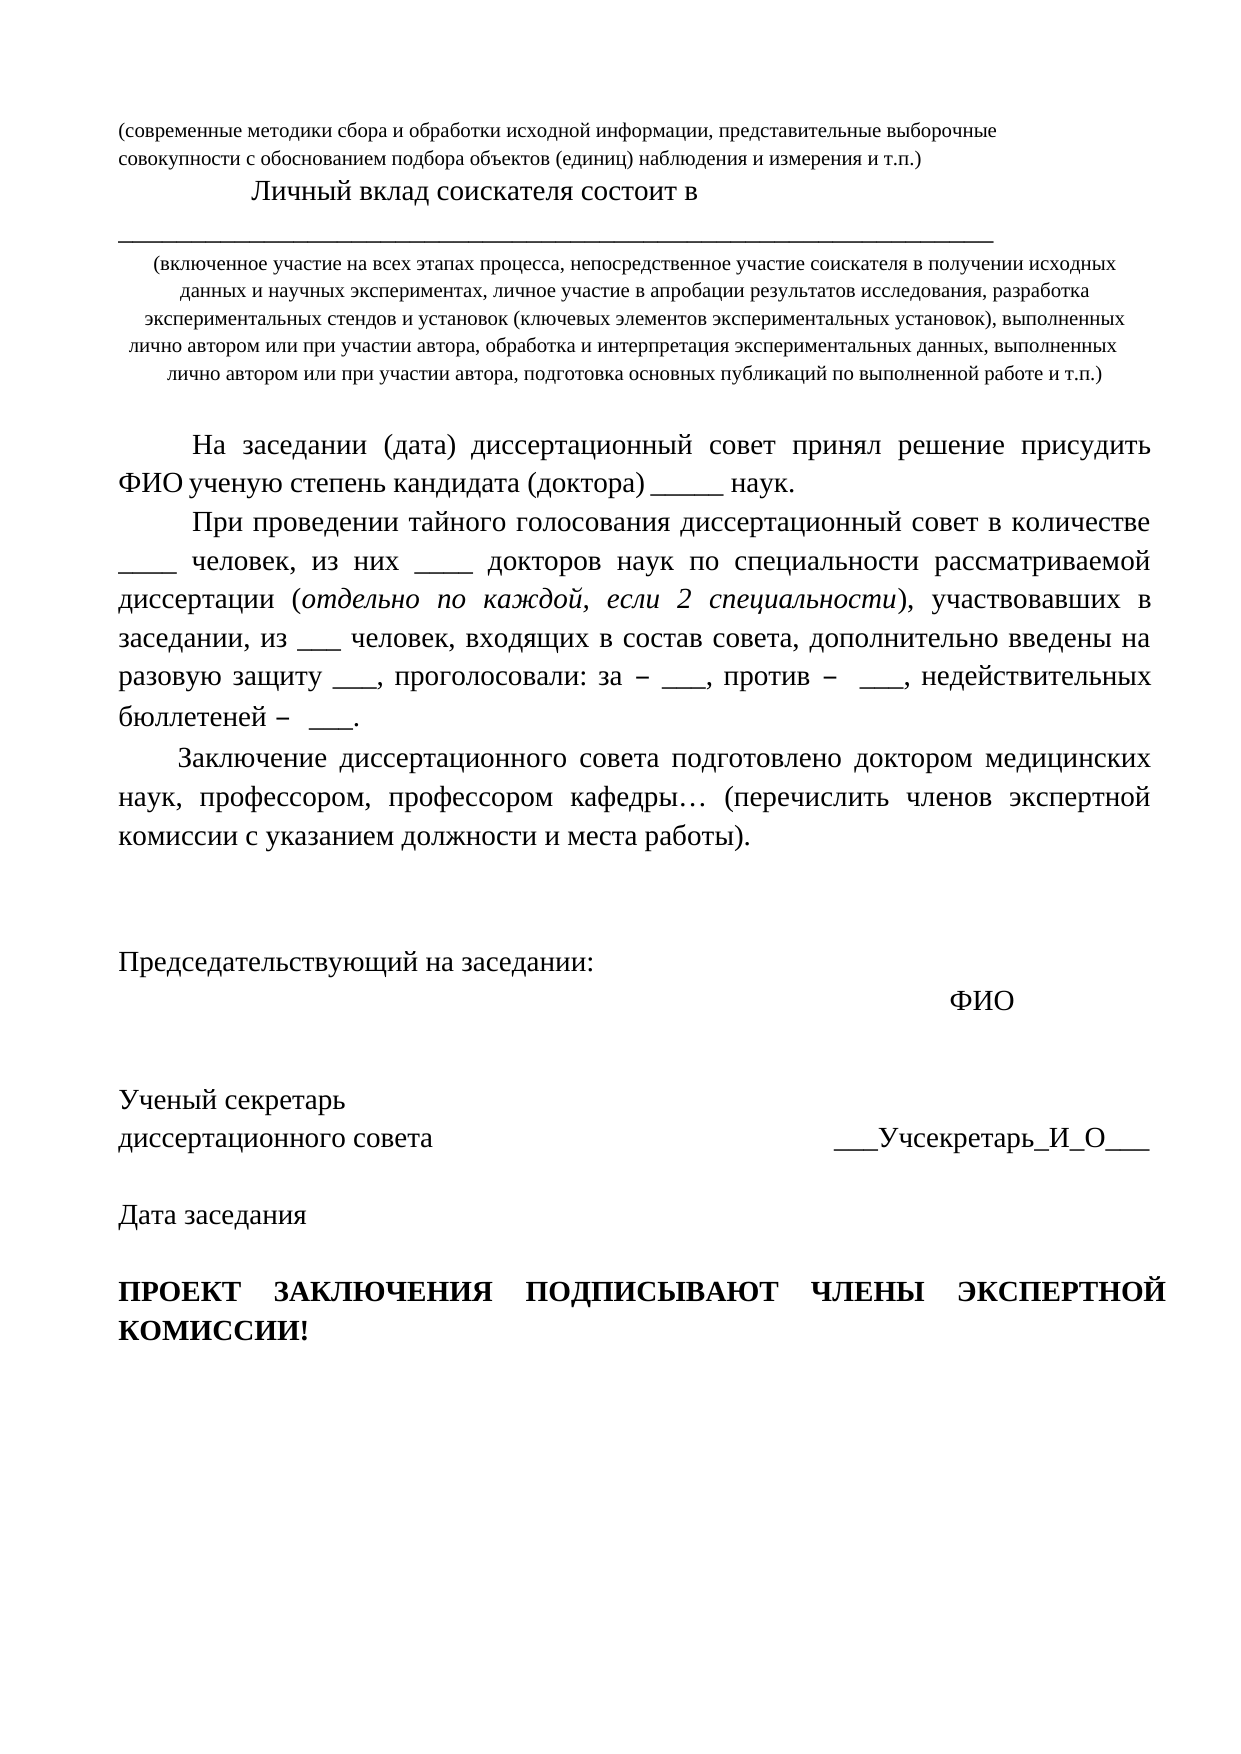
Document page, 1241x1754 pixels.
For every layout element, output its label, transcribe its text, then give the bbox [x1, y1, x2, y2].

text При проведении тайного голосования диссертационный совет в количестве ____ человек, из них ____ докторов наук по специальности рассматриваемой диссертации (отдельно по каждой, если 2 специальности), участвовавших в заседании, из ___ человек, входящих в состав совета, дополнительно введены на разовую защиту ___, проголосовали: за – ___, против – ___, недействительных бюллетеней – ___. [118, 504, 1152, 735]
text Ученый секретарь [118, 1082, 1152, 1115]
text ФИО [118, 983, 1152, 1016]
text диссертационного совета ___Учсекретарь_И_О___ [118, 1120, 1152, 1154]
text Председательствующий на заседании: [118, 944, 1152, 978]
text ПРОЕКТ ЗАКЛЮЧЕНИЯ ПОДПИСЫВАЮТ ЧЛЕНЫ ЭКСПЕРТНОЙ КОМИССИИ! [118, 1274, 1167, 1347]
text лично автором или при участии автора, подготовка основных публикаций по выполненной работе и т.п.) [118, 361, 1152, 385]
text (современные методики сбора и обработки исходной информации, представительные выборочные совокупности с обоснованием подбора объектов (единиц) наблюдения и измерения и т.п.) [118, 118, 1152, 170]
text экспериментальных стендов и установок (ключевых элементов экспериментальных установок), выполненных [118, 306, 1152, 330]
text Дата заседания [118, 1197, 1152, 1231]
text (включенное участие на всех этапах процесса, непосредственное участие соискателя в получении исходных [118, 250, 1152, 274]
text лично автором или при участии автора, обработка и интерпретация экспериментальных данных, выполненных [118, 333, 1152, 357]
text данных и научных экспериментах, личное участие в апробации результатов исследования, разработка [118, 278, 1152, 302]
text Заключение диссертационного совета подготовлено доктором медицинских наук, профессором, профессором кафедры… (перечислить членов экспертной комиссии с указанием должности и места работы). [118, 741, 1152, 851]
text На заседании (дата) диссертационный совет принял решение присудить ФИО ученую степень кандидата (доктора) _____ наук. [118, 427, 1152, 499]
text Личный вклад соискателя состоит в ____________________________________________________________ [118, 173, 1152, 245]
